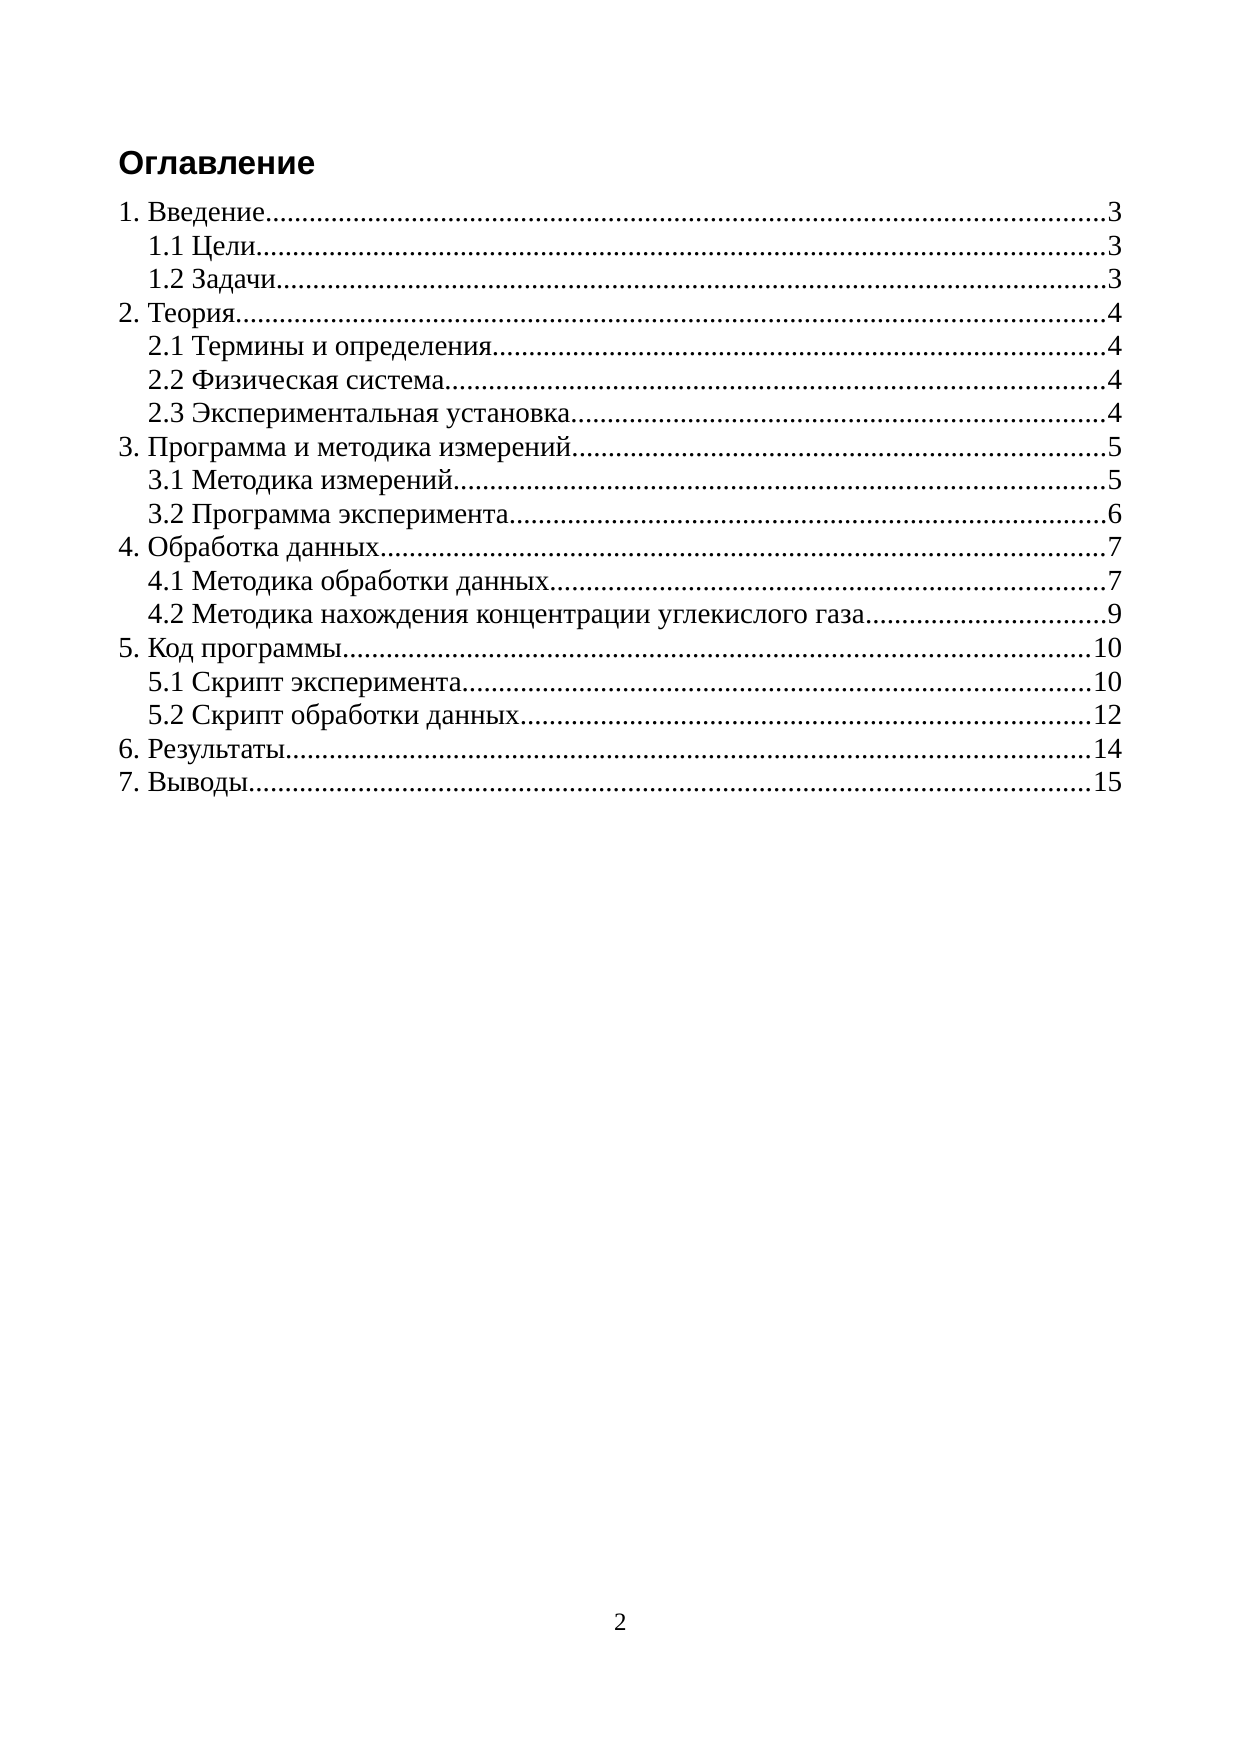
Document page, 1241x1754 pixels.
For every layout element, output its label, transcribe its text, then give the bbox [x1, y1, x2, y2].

text 3. Программа и методика измерений 5 [118, 429, 1122, 462]
text 3.2 Программа эксперимента 6 [148, 496, 1122, 529]
text 5.2 Скрипт обработки данных 12 [148, 697, 1122, 731]
text 5.1 Скрипт эксперимента 10 [148, 664, 1122, 697]
text 2.1 Термины и определения 4 [148, 328, 1122, 362]
text 6. Результаты 14 [118, 731, 1122, 764]
text 2.2 Физическая система 4 [148, 362, 1122, 395]
text 3.1 Методика измерений 5 [148, 462, 1122, 496]
text 2. Теория 4 [118, 295, 1122, 328]
text 1.2 Задачи 3 [148, 261, 1122, 295]
text 5. Код программы 10 [118, 630, 1122, 664]
text 2.3 Экспериментальная установка 4 [148, 395, 1122, 429]
subtitle Оглавление [118, 143, 1122, 182]
text 4.2 Методика нахождения концентрации углекислого газа 9 [148, 597, 1122, 630]
text 1. Введение 3 [118, 194, 1122, 228]
text 1.1 Цели 3 [148, 228, 1122, 261]
text 4.1 Методика обработки данных 7 [148, 563, 1122, 597]
text 4. Обработка данных 7 [118, 529, 1122, 563]
text 7. Выводы 15 [118, 764, 1122, 798]
